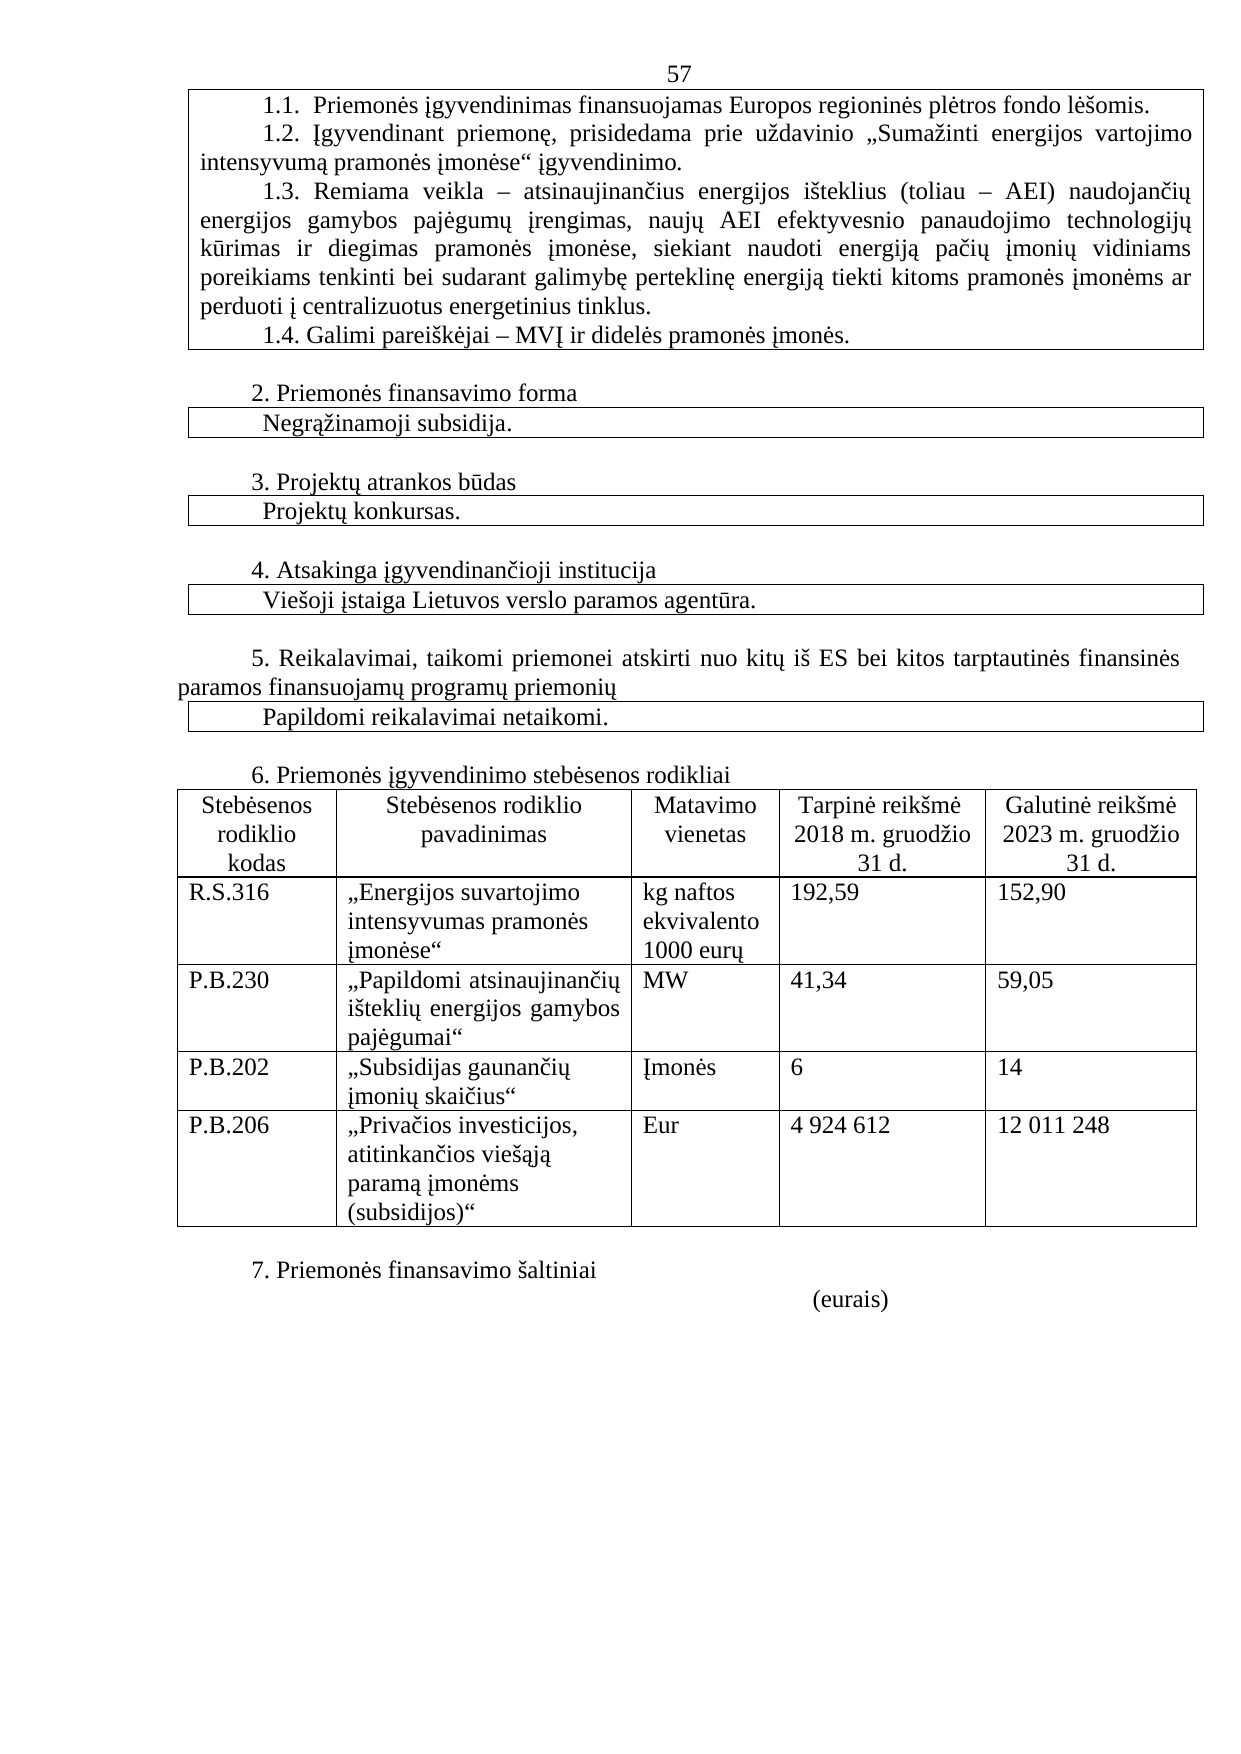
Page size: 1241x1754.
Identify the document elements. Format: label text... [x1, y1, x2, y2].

table_cell 41,34 [780, 965, 985, 1051]
table_header Galutinė reikšmė 2023 m. gruodžio 31 d. [986, 790, 1196, 876]
table_cell 4 924 612 [780, 1111, 985, 1226]
table_cell 1.3. Remiama veikla – atsinaujinančius energijos išteklius (toliau – AEI) naudojančių energijos gamybos pajėgumų įrengimas, naujų AEI efektyvesnio panaudojimo technologijų kūrimas ir diegimas pramonės įmonėse, siekiant naudoti energiją pačių įmonių vidiniams poreikiams tenkinti bei sudarant galimybę perteklinę energiją tiekti kitoms pramonės įmonėms ar perduoti į centralizuotus energetinius tinklus. [189, 176, 1203, 320]
table_cell „Privačios investicijos, atitinkančios viešąją paramą įmonėms (subsidijos)“ [337, 1111, 631, 1226]
table_cell R.S.316 [178, 878, 336, 964]
table_cell 6 [780, 1052, 985, 1109]
table_cell MW [632, 965, 779, 1051]
table_cell P.B.206 [178, 1111, 336, 1226]
table_cell 1.4. Galimi pareiškėjai – MVĮ ir didelės pramonės įmonės. [189, 320, 1203, 348]
text 5. Reikalavimai, taikomi priemonei atskirti nuo kitų iš ES bei kitos tarptautinės finansinės paramos finansuojamų programų priemonių [177, 643, 1181, 701]
table_header Viešoji įstaiga Lietuvos verslo paramos agentūra. [189, 585, 1203, 613]
table_cell „Papildomi atsinaujinančių išteklių energijos gamybos pajėgumai“ [337, 965, 631, 1051]
text 6. Priemonės įgyvendinimo stebėsenos rodikliai [177, 760, 1181, 789]
table_cell P.B.230 [178, 965, 336, 1051]
table_header Projektų konkursas. [189, 496, 1203, 525]
text 3. Projektų atrankos būdas [177, 467, 1181, 495]
table_header Negrąžinamoji subsidija. [189, 408, 1203, 437]
table_header 1.1. Priemonės įgyvendinimas finansuojamas Europos regioninės plėtros fondo lėšomis. [189, 90, 1203, 118]
table_header Tarpinė reikšmė 2018 m. gruodžio 31 d. [780, 790, 985, 876]
table_header Papildomi reikalavimai netaikomi. [189, 702, 1203, 731]
table_cell P.B.202 [178, 1052, 336, 1109]
table_cell 1.2. Įgyvendinant priemonę, prisidedama prie uždavinio „Sumažinti energijos vartojimo intensyvumą pramonės įmonėse“ įgyvendinimo. [189, 119, 1203, 176]
table_cell „Energijos suvartojimo intensyvumas pramonės įmonėse“ [337, 878, 631, 964]
table_header Stebėsenos rodiklio pavadinimas [337, 790, 631, 876]
table_cell 152,90 [986, 878, 1196, 964]
table_cell 12 011 248 [986, 1111, 1196, 1226]
table_cell 59,05 [986, 965, 1196, 1051]
table_cell 14 [986, 1052, 1196, 1109]
text 2. Priemonės finansavimo forma [177, 378, 1181, 407]
text 7. Priemonės finansavimo šaltiniai [251, 1255, 1181, 1284]
table_cell kg naftos ekvivalento 1000 eurų [632, 878, 779, 964]
table_cell 192,59 [780, 878, 985, 964]
text (eurais) [812, 1284, 904, 1313]
table_cell Įmonės [632, 1052, 779, 1109]
table_header Matavimo vienetas [632, 790, 779, 876]
text 4. Atsakinga įgyvendinančioji institucija [177, 555, 1181, 584]
table_cell „Subsidijas gaunančių įmonių skaičius“ [337, 1052, 631, 1109]
table_cell Eur [632, 1111, 779, 1226]
table_header Stebėsenos rodiklio kodas [178, 790, 336, 876]
